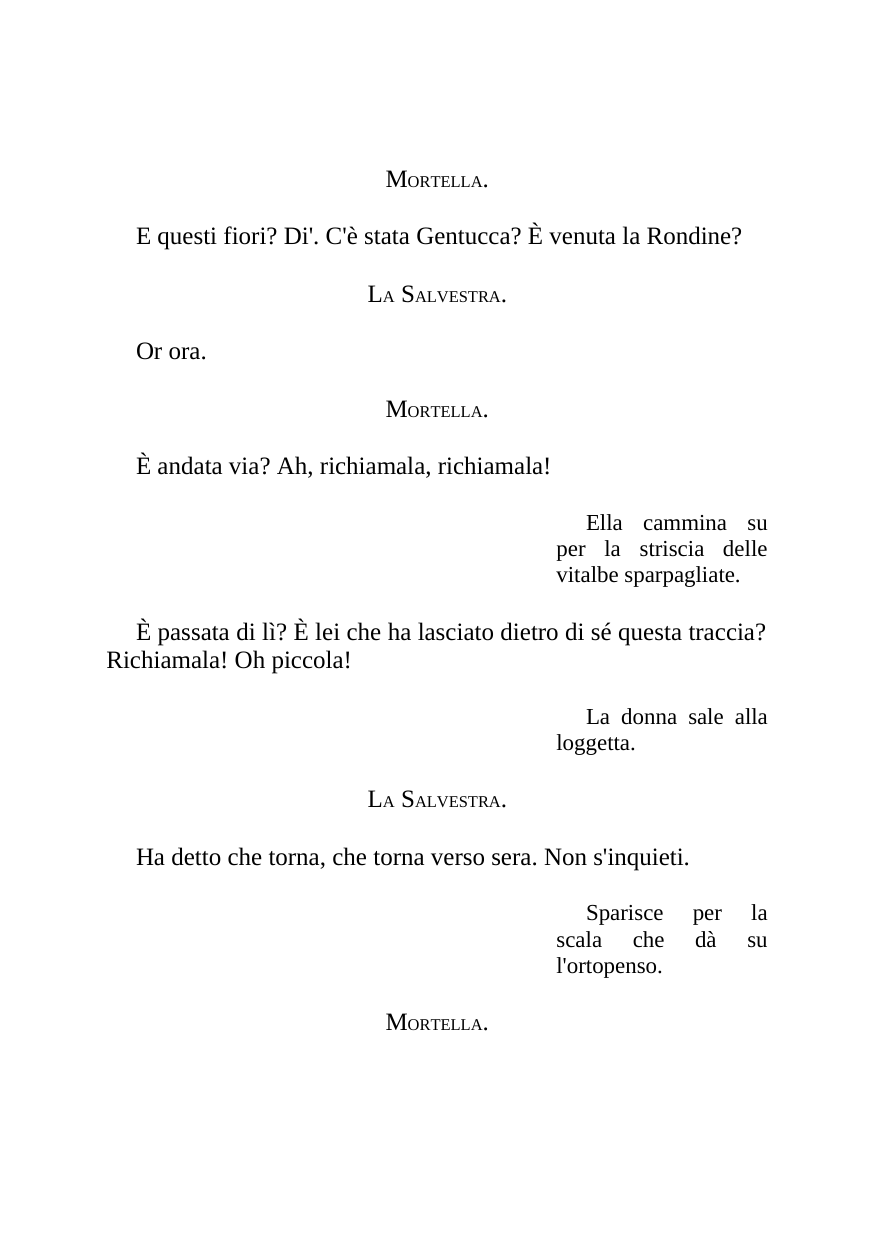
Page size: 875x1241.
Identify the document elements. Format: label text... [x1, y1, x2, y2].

text E questi fiori? Di'. C'è stata Gentucca? È venuta la Rondine? [106, 221, 768, 250]
text Mortella. [106, 1007, 768, 1036]
text Mortella. [106, 164, 768, 192]
text Or ora. [106, 336, 768, 365]
text Mortella. [106, 394, 768, 422]
text La Salvestra. [106, 784, 768, 813]
text Ha detto che torna, che torna verso sera. Non s'inquieti. [106, 842, 768, 871]
text Ella cammina su per la striscia delle vitalbe sparpagliate. [556, 509, 768, 588]
text La Salvestra. [106, 279, 768, 307]
text La donna sale alla loggetta. [556, 703, 768, 756]
text È andata via? Ah, richiamala, richiamala! [106, 451, 768, 480]
text È passata di lì? È lei che ha lasciato dietro di sé questa traccia? Richiamala! Oh piccola! [106, 617, 768, 674]
text Sparisce per la scala che dà su l'ortopenso. [556, 899, 768, 978]
